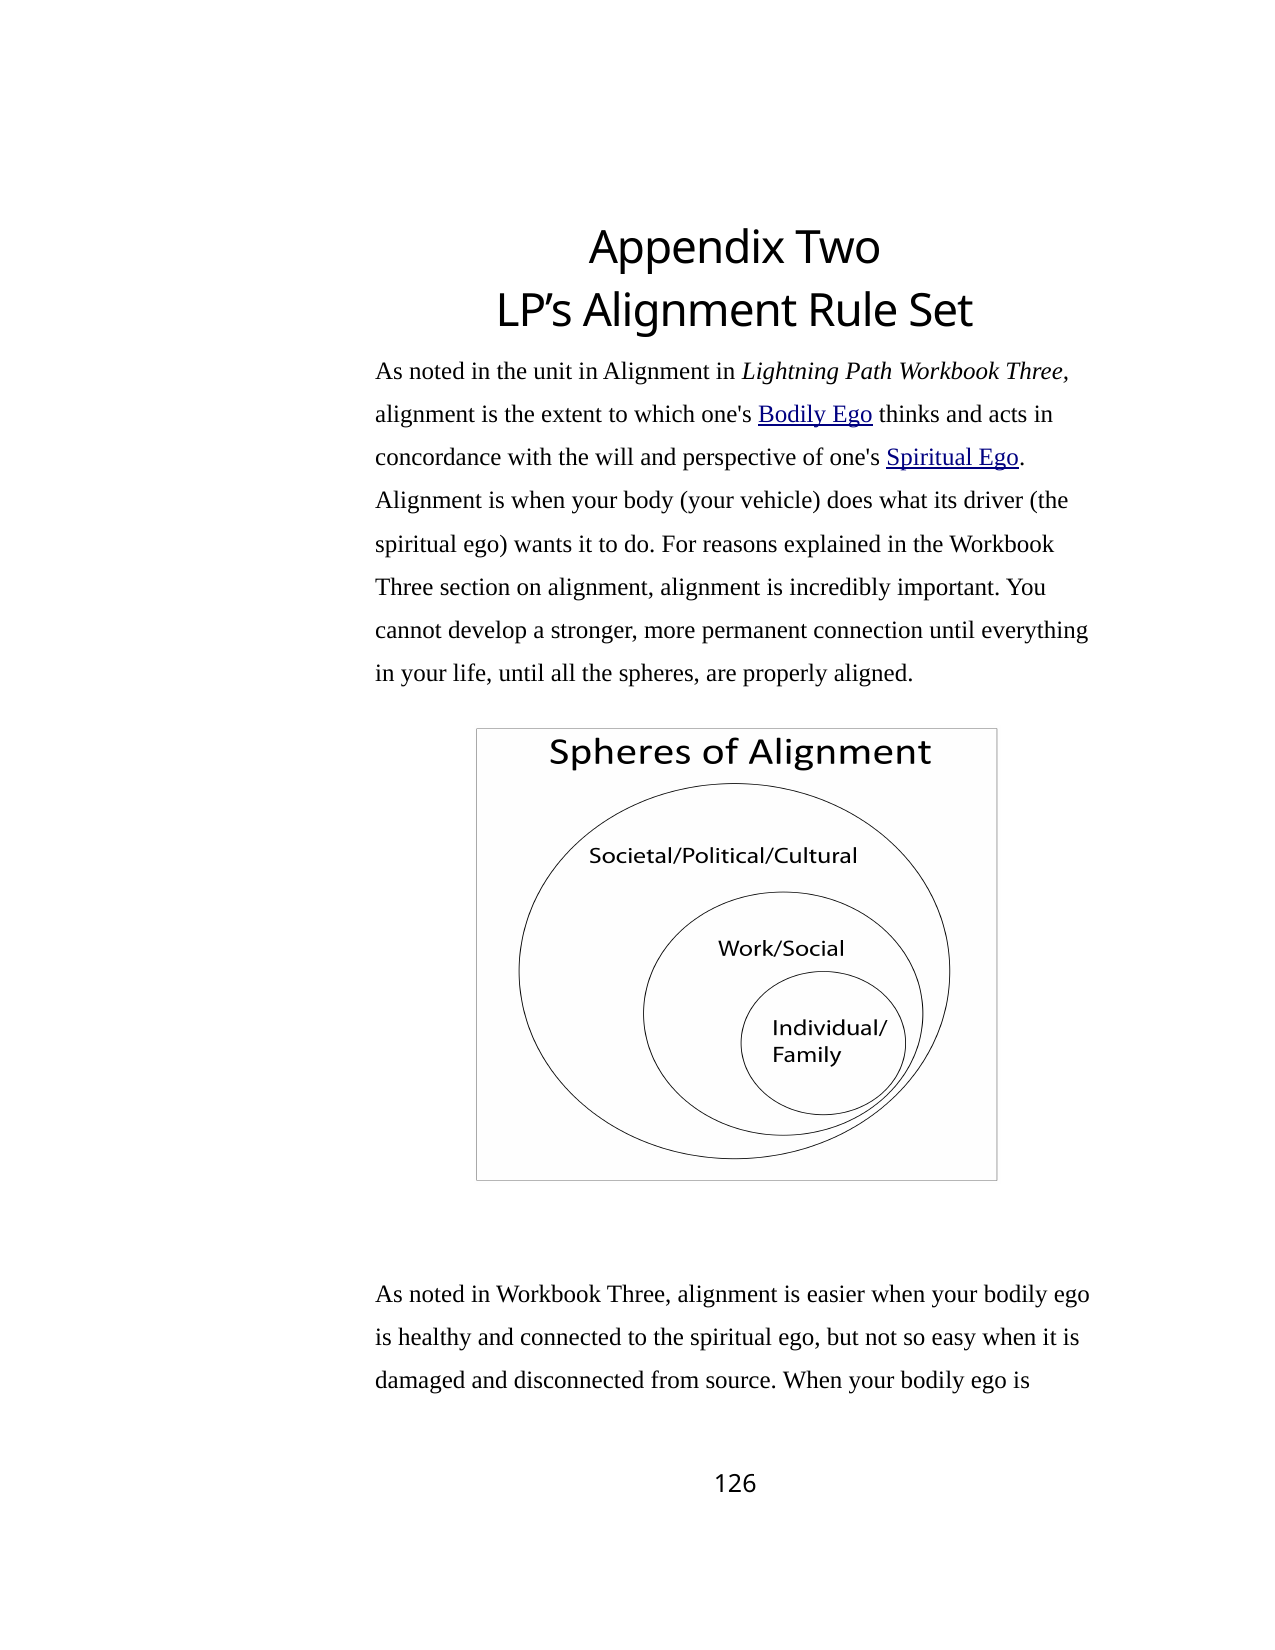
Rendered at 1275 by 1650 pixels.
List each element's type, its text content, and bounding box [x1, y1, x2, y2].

picture [474, 725, 1001, 1184]
text As noted in the unit in Alignment in Lightning Path Workbook Three, alignment is the extent to which one's Bodily Ego thinks and acts in concordance with the will and perspective of one's Spiritual Ego. Alignment is when your body (your vehicle) does what its driver (the spiritual ego) wants it to do. For reasons explained in the Workbook Three section on alignment, alignment is incredibly important. You cannot develop a stronger, more permanent connection until everything in your life, until all the spheres, are properly aligned. [375, 356, 1095, 687]
subtitle Appendix Two LP’s Alignment Rule Set [375, 215, 1095, 340]
text As noted in Workbook Three, alignment is easier when your bodily ego is healthy and connected to the spiritual ego, but not so easy when it is damaged and disconnected from source. When your bodily ego is [375, 1279, 1095, 1394]
